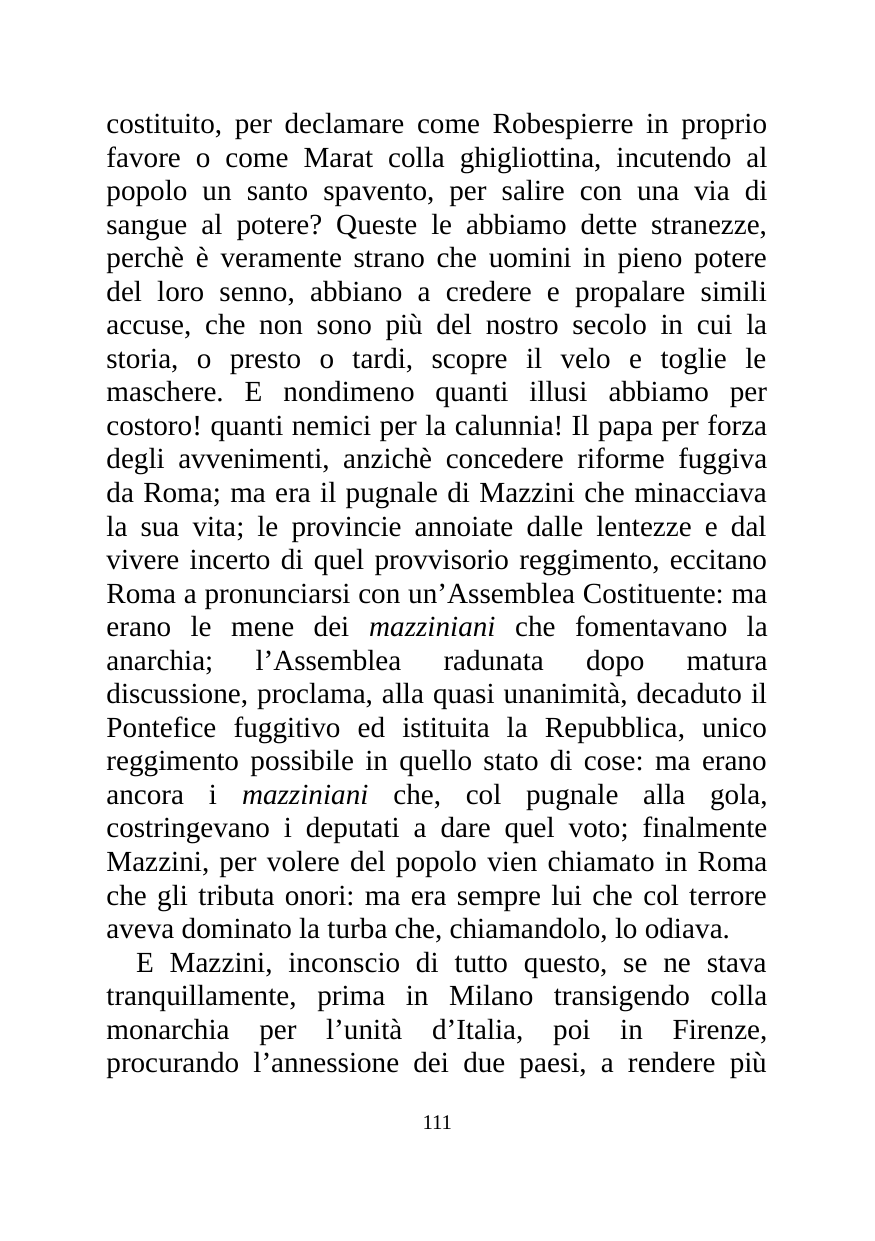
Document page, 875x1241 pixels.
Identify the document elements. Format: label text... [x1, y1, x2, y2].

text E Mazzini, inconscio di tutto questo, se ne stava tranquillamente, prima in Milano transigendo colla monarchia per l’unità d’Italia, poi in Firenze, procurando l’annessione dei due paesi, a rendere più [106, 945, 768, 1079]
text costituito, per declamare come Robespierre in proprio favore o come Marat colla ghigliottina, incutendo al popolo un santo spavento, per salire con una via di sangue al potere? Queste le abbiamo dette stranezze, perchè è veramente strano che uomini in pieno potere del loro senno, abbiano a credere e propalare simili accuse, che non sono più del nostro secolo in cui la storia, o presto o tardi, scopre il velo e toglie le maschere. E nondimeno quanti illusi abbiamo per costoro! quanti nemici per la calunnia! Il papa per forza degli avvenimenti, anzichè concedere riforme fuggiva da Roma; ma era il pugnale di Mazzini che minacciava la sua vita; le provincie annoiate dalle lentezze e dal vivere incerto di quel provvisorio reggimento, eccitano Roma a pronunciarsi con un’Assemblea Costituente: ma erano le mene dei mazziniani che fomentavano la anarchia; l’Assemblea radunata dopo matura discussione, proclama, alla quasi unanimità, decaduto il Pontefice fuggitivo ed istituita la Repubblica, unico reggimento possibile in quello stato di cose: ma erano ancora i mazziniani che, col pugnale alla gola, costringevano i deputati a dare quel voto; finalmente Mazzini, per volere del popolo vien chiamato in Roma che gli tributa onori: ma era sempre lui che col terrore aveva dominato la turba che, chiamandolo, lo odiava. [106, 106, 768, 945]
